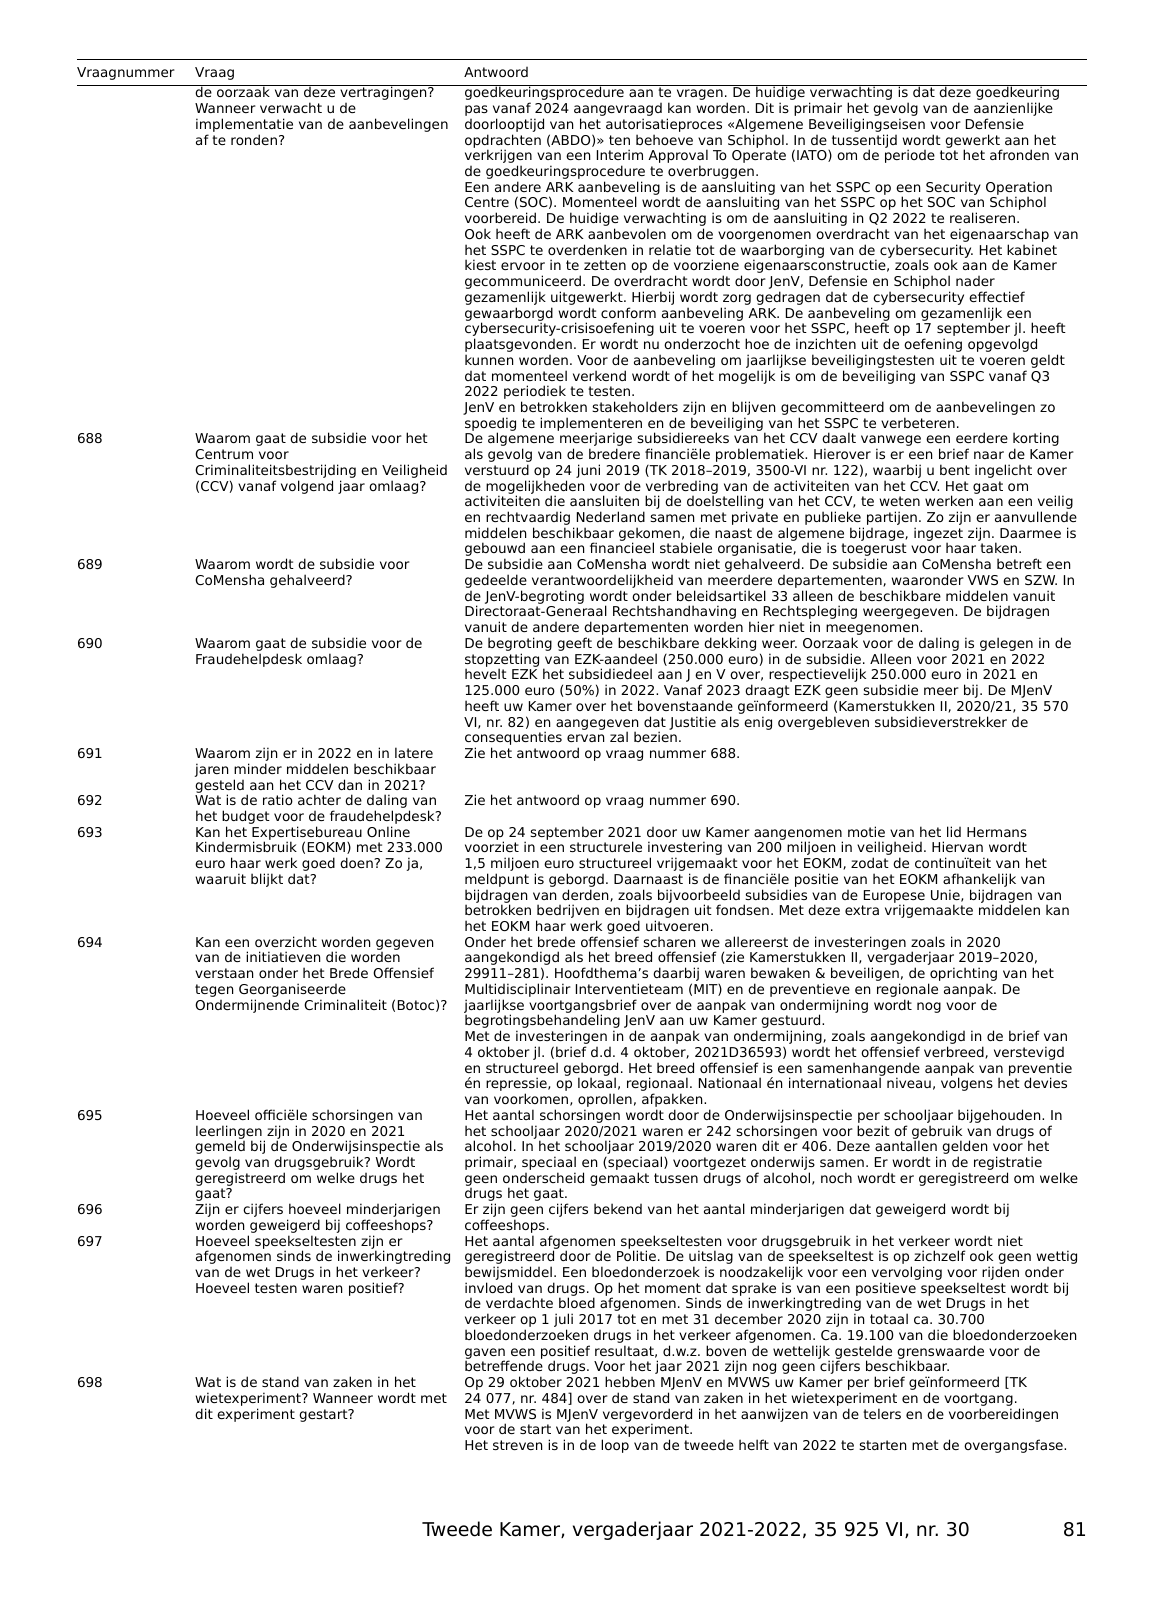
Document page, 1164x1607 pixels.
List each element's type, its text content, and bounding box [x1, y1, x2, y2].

table_cell Waarom gaat de subsidie voor het Centrum voor Criminaliteitsbestrijding en Veiligheid (CCV) vanaf volgend jaar omlaag? [189, 431, 458, 557]
table_cell Hoeveel officiële schorsingen van leerlingen zijn in 2020 en 2021 gemeld bij de Onderwijsinspectie als gevolg van drugsgebruik? Wordt geregistreerd om welke drugs het gaat? [189, 1108, 458, 1202]
table_cell 690 [77, 636, 189, 746]
table_cell De algemene meerjarige subsidiereeks van het CCV daalt vanwege een eerdere korting als gevolg van de bredere financiële problematiek. Hierover is er een brief naar de Kamer verstuurd op 24 juni 2019 (TK 2018–2019, 3500-VI nr. 122), waarbij u bent ingelicht over de mogelijkheden voor de verbreding van de activiteiten van het CCV. Het gaat om activiteiten die aansluiten bij de doelstelling van het CCV, te weten werken aan een veilig en rechtvaardig Nederland samen met private en publieke partijen. Zo zijn er aanvullende middelen beschikbaar gekomen, die naast de algemene bijdrage, ingezet zijn. Daarmee is gebouwd aan een financieel stabiele organisatie, die is toegerust voor haar taken. [458, 431, 1087, 557]
table_cell [77, 86, 189, 431]
table_cell De subsidie aan CoMensha wordt niet gehalveerd. De subsidie aan CoMensha betreft een gedeelde verantwoordelijkheid van meerdere departementen, waaronder VWS en SZW. In de JenV-begroting wordt onder beleidsartikel 33 alleen de beschikbare middelen vanuit Directoraat-Generaal Rechtshandhaving en Rechtspleging weergegeven. De bijdragen vanuit de andere departementen worden hier niet in meegenomen. [458, 557, 1087, 636]
table_cell Wat is de stand van zaken in het wietexperiment? Wanneer wordt met dit experiment gestart? [189, 1375, 458, 1454]
table_cell Zie het antwoord op vraag nummer 688. [458, 746, 1087, 793]
table_cell Waarom wordt de subsidie voor CoMensha gehalveerd? [189, 557, 458, 636]
table_cell De begroting geeft de beschikbare dekking weer. Oorzaak voor de daling is gelegen in de stopzetting van EZK-aandeel (250.000 euro) in de subsidie. Alleen voor 2021 en 2022 hevelt EZK het subsidiedeel aan J en V over, respectievelijk 250.000 euro in 2021 en 125.000 euro (50%) in 2022. Vanaf 2023 draagt EZK geen subsidie meer bij. De MJenV heeft uw Kamer over het bovenstaande geïnformeerd (Kamerstukken II, 2020/21, 35 570 VI, nr. 82) en aangegeven dat Justitie als enig overgebleven subsidieverstrekker de consequenties ervan zal bezien. [458, 636, 1087, 746]
table_header Antwoord [458, 60, 1087, 85]
table_cell 689 [77, 557, 189, 636]
table_cell Waarom gaat de subsidie voor de Fraudehelpdesk omlaag? [189, 636, 458, 746]
table_cell 695 [77, 1108, 189, 1202]
table_cell 692 [77, 793, 189, 824]
table_cell Zie het antwoord op vraag nummer 690. [458, 793, 1087, 824]
table_cell Er zijn geen cijfers bekend van het aantal minderjarigen dat geweigerd wordt bij coffeeshops. [458, 1202, 1087, 1233]
table_cell 696 [77, 1202, 189, 1233]
table_cell Onder het brede offensief scharen we allereerst de investeringen zoals in 2020 aangekondigd als het breed offensief (zie Kamerstukken II, vergaderjaar 2019–2020, 29911–281). Hoofdthema’s daarbij waren bewaken & beveiligen, de oprichting van het Multidisciplinair Interventieteam (MIT) en de preventieve en regionale aanpak. De jaarlijkse voortgangsbrief over de aanpak van ondermijning wordt nog voor de begrotingsbehandeling JenV aan uw Kamer gestuurd. Met de investeringen in de aanpak van ondermijning, zoals aangekondigd in de brief van 4 oktober jl. (brief d.d. 4 oktober, 2021D36593) wordt het offensief verbreed, verstevigd en structureel geborgd. Het breed offensief is een samenhangende aanpak van preventie én repressie, op lokaal, regionaal. Nationaal én internationaal niveau, volgens het devies van voorkomen, oprollen, afpakken. [458, 935, 1087, 1108]
table_header Vraag [189, 60, 458, 85]
table_cell 697 [77, 1234, 189, 1375]
table_cell Wat is de ratio achter de daling van het budget voor de fraudehelpdesk? [189, 793, 458, 824]
table_cell de oorzaak van deze vertragingen? Wanneer verwacht u de implementatie van de aanbevelingen af te ronden? [189, 86, 458, 431]
table_cell Het aantal schorsingen wordt door de Onderwijsinspectie per schooljaar bijgehouden. In het schooljaar 2020/2021 waren er 242 schorsingen voor bezit of gebruik van drugs of alcohol. In het schooljaar 2019/2020 waren dit er 406. Deze aantallen gelden voor het primair, speciaal en (speciaal) voortgezet onderwijs samen. Er wordt in de registratie geen onderscheid gemaakt tussen drugs of alcohol, noch wordt er geregistreerd om welke drugs het gaat. [458, 1108, 1087, 1202]
table_cell 688 [77, 431, 189, 557]
table_cell De op 24 september 2021 door uw Kamer aangenomen motie van het lid Hermans voorziet in een structurele investering van 200 miljoen in veiligheid. Hiervan wordt 1,5 miljoen euro structureel vrijgemaakt voor het EOKM, zodat de continuïteit van het meldpunt is geborgd. Daarnaast is de financiële positie van het EOKM afhankelijk van bijdragen van derden, zoals bijvoorbeeld subsidies van de Europese Unie, bijdragen van betrokken bedrijven en bijdragen uit fondsen. Met deze extra vrijgemaakte middelen kan het EOKM haar werk goed uitvoeren. [458, 825, 1087, 934]
table_cell Op 29 oktober 2021 hebben MJenV en MVWS uw Kamer per brief geïnformeerd [TK 24 077, nr. 484] over de stand van zaken in het wietexperiment en de voortgang. Met MVWS is MJenV vergevorderd in het aanwijzen van de telers en de voorbereidingen voor de start van het experiment. Het streven is in de loop van de tweede helft van 2022 te starten met de overgangsfase. [458, 1375, 1087, 1454]
table_cell 694 [77, 935, 189, 1108]
table_cell Zijn er cijfers hoeveel minderjarigen worden geweigerd bij coffeeshops? [189, 1202, 458, 1233]
table_cell 691 [77, 746, 189, 793]
table_cell Hoeveel speekseltesten zijn er afgenomen sinds de inwerkingtreding van de wet Drugs in het verkeer? Hoeveel testen waren positief? [189, 1234, 458, 1375]
table_cell goedkeuringsprocedure aan te vragen. De huidige verwachting is dat deze goedkeuring pas vanaf 2024 aangevraagd kan worden. Dit is primair het gevolg van de aanzienlijke doorlooptijd van het autorisatieproces «Algemene Beveiligingseisen voor Defensie opdrachten (ABDO)» ten behoeve van Schiphol. In de tussentijd wordt gewerkt aan het verkrijgen van een Interim Approval To Operate (IATO) om de periode tot het afronden van de goedkeuringsprocedure te overbruggen. Een andere ARK aanbeveling is de aansluiting van het SSPC op een Security Operation Centre (SOC). Momenteel wordt de aansluiting van het SSPC op het SOC van Schiphol voorbereid. De huidige verwachting is om de aansluiting in Q2 2022 te realiseren. Ook heeft de ARK aanbevolen om de voorgenomen overdracht van het eigenaarschap van het SSPC te overdenken in relatie tot de waarborging van de cybersecurity. Het kabinet kiest ervoor in te zetten op de voorziene eigenaarsconstructie, zoals ook aan de Kamer gecommuniceerd. De overdracht wordt door JenV, Defensie en Schiphol nader gezamenlijk uitgewerkt. Hierbij wordt zorg gedragen dat de cybersecurity effectief gewaarborgd wordt conform aanbeveling ARK. De aanbeveling om gezamenlijk een cybersecurity-crisisoefening uit te voeren voor het SSPC, heeft op 17 september jl. heeft plaatsgevonden. Er wordt nu onderzocht hoe de inzichten uit de oefening opgevolgd kunnen worden. Voor de aanbeveling om jaarlijkse beveiligingstesten uit te voeren geldt dat momenteel verkend wordt of het mogelijk is om de beveiliging van SSPC vanaf Q3 2022 periodiek te testen. JenV en betrokken stakeholders zijn en blijven gecommitteerd om de aanbevelingen zo spoedig te implementeren en de beveiliging van het SSPC te verbeteren. [458, 86, 1087, 431]
table_cell Kan een overzicht worden gegeven van de initiatieven die worden verstaan onder het Brede Offensief tegen Georganiseerde Ondermijnende Criminaliteit (Botoc)? [189, 935, 458, 1108]
table_cell Het aantal afgenomen speekseltesten voor drugsgebruik in het verkeer wordt niet geregistreerd door de Politie. De uitslag van de speekseltest is op zichzelf ook geen wettig bewijsmiddel. Een bloedonderzoek is noodzakelijk voor een vervolging voor rijden onder invloed van drugs. Op het moment dat sprake is van een positieve speekseltest wordt bij de verdachte bloed afgenomen. Sinds de inwerkingtreding van de wet Drugs in het verkeer op 1 juli 2017 tot en met 31 december 2020 zijn in totaal ca. 30.700 bloedonderzoeken drugs in het verkeer afgenomen. Ca. 19.100 van die bloedonderzoeken gaven een positief resultaat, d.w.z. boven de wettelijk gestelde grenswaarde voor de betreffende drugs. Voor het jaar 2021 zijn nog geen cijfers beschikbaar. [458, 1234, 1087, 1375]
table_cell Waarom zijn er in 2022 en in latere jaren minder middelen beschikbaar gesteld aan het CCV dan in 2021? [189, 746, 458, 793]
table_cell Kan het Expertisebureau Online Kindermisbruik (EOKM) met 233.000 euro haar werk goed doen? Zo ja, waaruit blijkt dat? [189, 825, 458, 934]
table_cell 693 [77, 825, 189, 934]
table_cell 698 [77, 1375, 189, 1454]
table_header Vraagnummer [77, 60, 189, 85]
